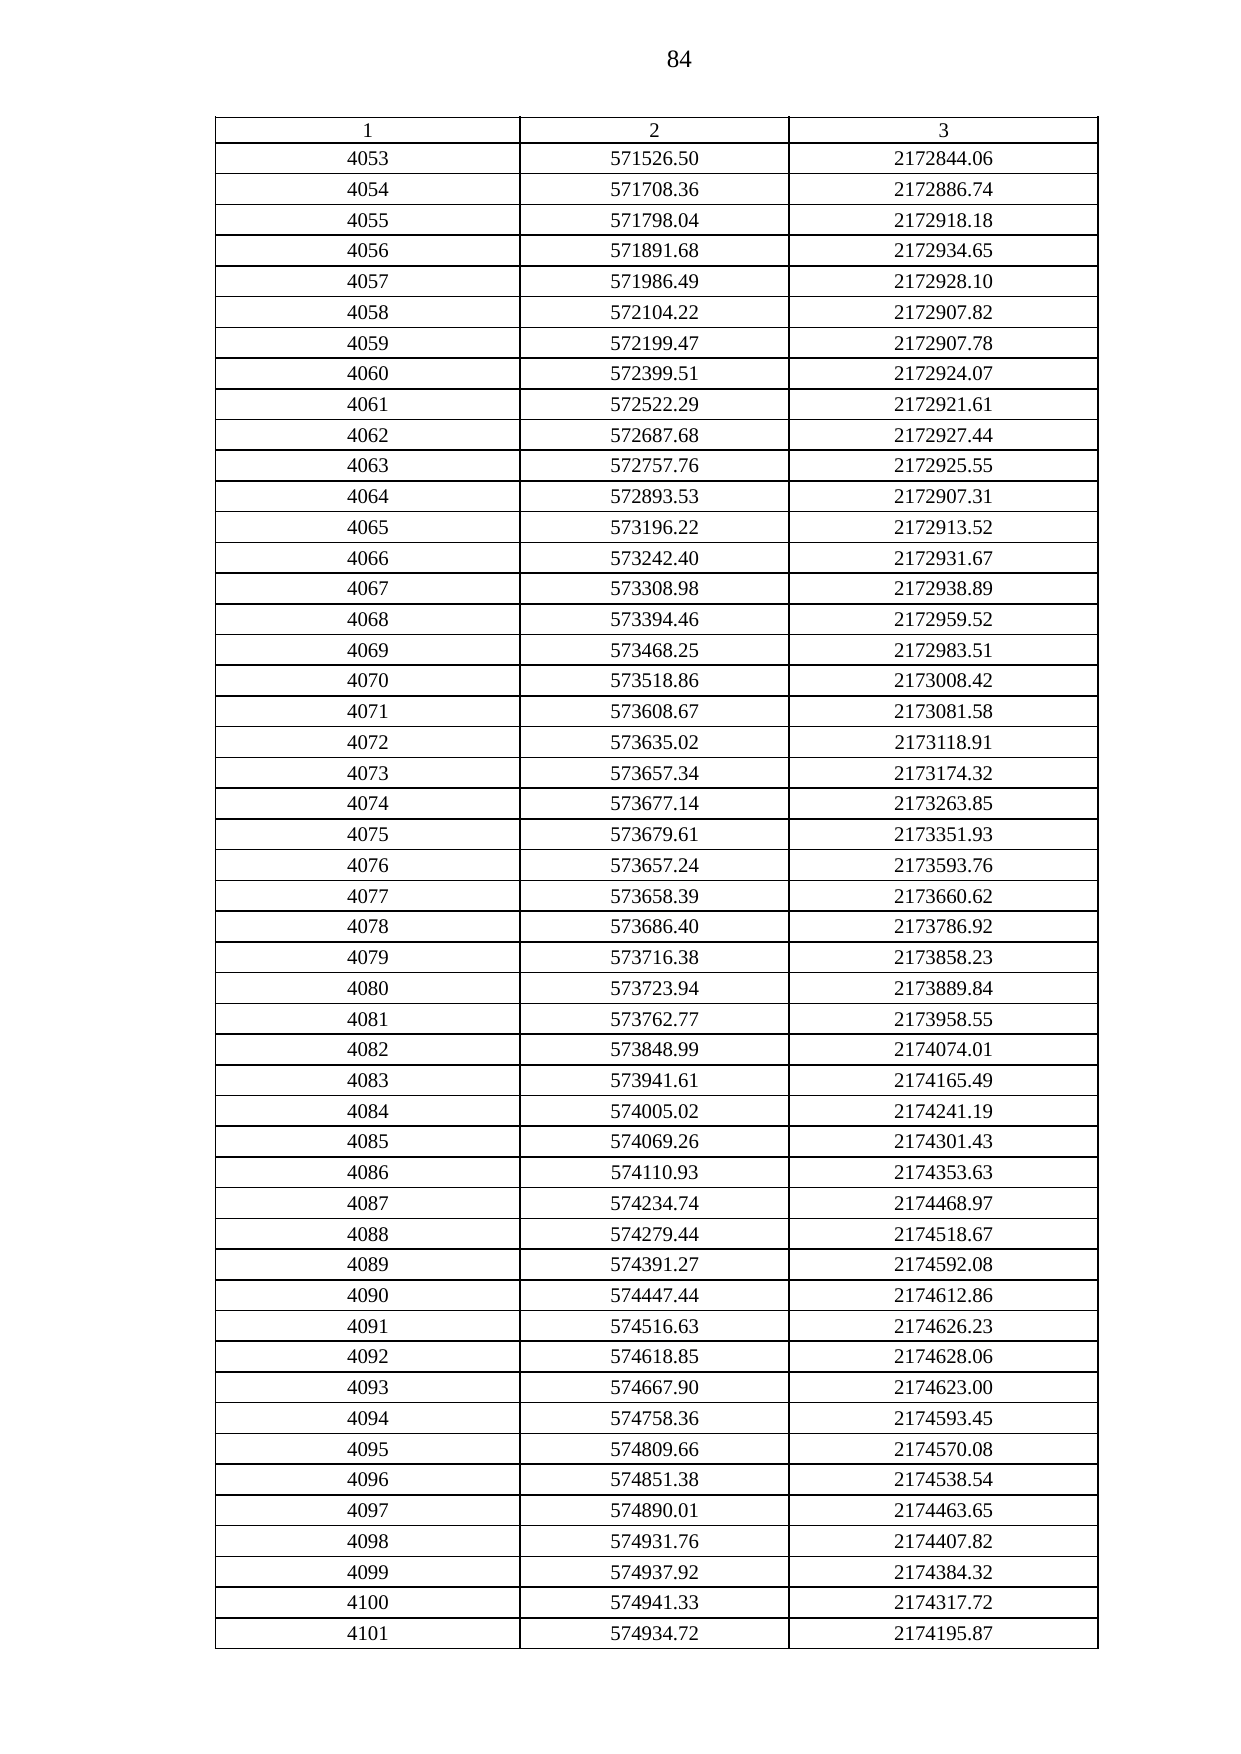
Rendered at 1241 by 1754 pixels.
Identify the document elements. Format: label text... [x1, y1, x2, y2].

table_cell 573657.24 [521, 850, 788, 879]
table_cell 574391.27 [521, 1250, 788, 1279]
table_cell 4067 [216, 574, 519, 603]
table_cell 4094 [216, 1403, 519, 1433]
table_header 1 [216, 118, 519, 142]
table_cell 4082 [216, 1035, 519, 1064]
table_cell 574447.44 [521, 1281, 788, 1310]
table_cell 4090 [216, 1281, 519, 1310]
table_cell 4073 [216, 758, 519, 787]
table_cell 4088 [216, 1219, 519, 1248]
table_cell 4078 [216, 912, 519, 941]
table_header 3 [790, 118, 1097, 142]
table_cell 4084 [216, 1096, 519, 1125]
table_cell 572893.53 [521, 482, 788, 511]
table_cell 4095 [216, 1434, 519, 1463]
table_cell 4086 [216, 1158, 519, 1187]
table_cell 571798.04 [521, 205, 788, 234]
table_cell 4096 [216, 1465, 519, 1494]
table_cell 4053 [216, 144, 519, 173]
table_cell 573686.40 [521, 912, 788, 941]
table_cell 574069.26 [521, 1127, 788, 1156]
table_cell 574516.63 [521, 1311, 788, 1340]
table_cell 2174570.08 [790, 1434, 1097, 1463]
table_cell 2174165.49 [790, 1066, 1097, 1094]
table_cell 573635.02 [521, 727, 788, 757]
table_cell 574618.85 [521, 1342, 788, 1371]
table_cell 2172844.06 [790, 144, 1097, 173]
table_cell 574851.38 [521, 1465, 788, 1494]
table_cell 2174623.00 [790, 1373, 1097, 1402]
table_cell 4075 [216, 820, 519, 849]
table_cell 2172924.07 [790, 359, 1097, 388]
table_cell 2173889.84 [790, 973, 1097, 1002]
table_cell 574934.72 [521, 1619, 788, 1648]
table_cell 4072 [216, 727, 519, 757]
table_cell 2174463.65 [790, 1496, 1097, 1525]
table_cell 573468.25 [521, 635, 788, 664]
table_cell 2174074.01 [790, 1035, 1097, 1064]
table_cell 4097 [216, 1496, 519, 1525]
table_cell 4056 [216, 236, 519, 265]
table_cell 4101 [216, 1619, 519, 1648]
table_cell 4098 [216, 1526, 519, 1556]
table_cell 2173263.85 [790, 789, 1097, 818]
table_cell 573762.77 [521, 1004, 788, 1033]
table_cell 4083 [216, 1066, 519, 1094]
table_cell 573723.94 [521, 973, 788, 1002]
table_cell 2173118.91 [790, 727, 1097, 757]
table_cell 2174317.72 [790, 1588, 1097, 1617]
table_cell 2173174.32 [790, 758, 1097, 787]
table_cell 574279.44 [521, 1219, 788, 1248]
table_cell 573716.38 [521, 943, 788, 972]
table_cell 573242.40 [521, 543, 788, 572]
table_cell 2172925.55 [790, 451, 1097, 480]
table_cell 573941.61 [521, 1066, 788, 1094]
table_cell 4091 [216, 1311, 519, 1340]
table_cell 573679.61 [521, 820, 788, 849]
table_cell 572399.51 [521, 359, 788, 388]
table_cell 4055 [216, 205, 519, 234]
table_cell 2174628.06 [790, 1342, 1097, 1371]
table_cell 4060 [216, 359, 519, 388]
table_cell 4079 [216, 943, 519, 972]
table_cell 573608.67 [521, 697, 788, 726]
table_cell 4092 [216, 1342, 519, 1371]
table_cell 4064 [216, 482, 519, 511]
table_cell 4093 [216, 1373, 519, 1402]
table_cell 4070 [216, 666, 519, 695]
table_cell 574667.90 [521, 1373, 788, 1402]
table_cell 2173858.23 [790, 943, 1097, 972]
table_cell 574890.01 [521, 1496, 788, 1525]
table_cell 2172928.10 [790, 267, 1097, 296]
table_cell 4089 [216, 1250, 519, 1279]
table_cell 2174538.54 [790, 1465, 1097, 1494]
table_cell 4066 [216, 543, 519, 572]
table_cell 573196.22 [521, 512, 788, 541]
table_cell 4081 [216, 1004, 519, 1033]
table_cell 2174592.08 [790, 1250, 1097, 1279]
table_cell 572687.68 [521, 420, 788, 449]
table_cell 4063 [216, 451, 519, 480]
table_cell 2172918.18 [790, 205, 1097, 234]
table_cell 2172907.31 [790, 482, 1097, 511]
table_cell 4054 [216, 174, 519, 203]
table_cell 2173660.62 [790, 881, 1097, 910]
table_cell 2172913.52 [790, 512, 1097, 541]
table_cell 2173786.92 [790, 912, 1097, 941]
table_cell 571708.36 [521, 174, 788, 203]
table_cell 4068 [216, 605, 519, 634]
table_cell 4058 [216, 297, 519, 326]
table_cell 574809.66 [521, 1434, 788, 1463]
table_cell 2172959.52 [790, 605, 1097, 634]
table_cell 574941.33 [521, 1588, 788, 1617]
table_cell 572199.47 [521, 328, 788, 357]
table_cell 574931.76 [521, 1526, 788, 1556]
table_cell 4061 [216, 390, 519, 418]
table_cell 4059 [216, 328, 519, 357]
table_cell 4071 [216, 697, 519, 726]
table_cell 4076 [216, 850, 519, 879]
table_cell 2174593.45 [790, 1403, 1097, 1433]
table_cell 573394.46 [521, 605, 788, 634]
table_cell 574758.36 [521, 1403, 788, 1433]
table_cell 572522.29 [521, 390, 788, 418]
table_cell 572104.22 [521, 297, 788, 326]
table_cell 2174301.43 [790, 1127, 1097, 1156]
table_cell 573658.39 [521, 881, 788, 910]
table_cell 572757.76 [521, 451, 788, 480]
table_cell 4062 [216, 420, 519, 449]
table_cell 4074 [216, 789, 519, 818]
table_cell 574005.02 [521, 1096, 788, 1125]
table_cell 4085 [216, 1127, 519, 1156]
table_cell 2174468.97 [790, 1188, 1097, 1217]
table_cell 2174407.82 [790, 1526, 1097, 1556]
table_cell 2172934.65 [790, 236, 1097, 265]
table_cell 573308.98 [521, 574, 788, 603]
table_cell 2174195.87 [790, 1619, 1097, 1648]
table_cell 2174384.32 [790, 1557, 1097, 1586]
table_cell 571526.50 [521, 144, 788, 173]
table_cell 2173958.55 [790, 1004, 1097, 1033]
table_cell 2173593.76 [790, 850, 1097, 879]
table_cell 2173008.42 [790, 666, 1097, 695]
table_cell 4087 [216, 1188, 519, 1217]
table_cell 2174518.67 [790, 1219, 1097, 1248]
table_cell 2174612.86 [790, 1281, 1097, 1310]
table_cell 2172931.67 [790, 543, 1097, 572]
table_cell 4057 [216, 267, 519, 296]
table_cell 4077 [216, 881, 519, 910]
table_cell 573518.86 [521, 666, 788, 695]
table_cell 2172886.74 [790, 174, 1097, 203]
table_cell 573848.99 [521, 1035, 788, 1064]
table_cell 571891.68 [521, 236, 788, 265]
table_cell 2172927.44 [790, 420, 1097, 449]
table_cell 4069 [216, 635, 519, 664]
table_cell 2174241.19 [790, 1096, 1097, 1125]
table_cell 2172983.51 [790, 635, 1097, 664]
table_cell 2172938.89 [790, 574, 1097, 603]
table_cell 2173351.93 [790, 820, 1097, 849]
table_header 2 [521, 118, 788, 142]
table_cell 2173081.58 [790, 697, 1097, 726]
table_cell 2172921.61 [790, 390, 1097, 418]
table_cell 573677.14 [521, 789, 788, 818]
table_cell 2174626.23 [790, 1311, 1097, 1340]
table_cell 2172907.78 [790, 328, 1097, 357]
table_cell 574234.74 [521, 1188, 788, 1217]
table_cell 4080 [216, 973, 519, 1002]
table_cell 4099 [216, 1557, 519, 1586]
table_cell 574110.93 [521, 1158, 788, 1187]
table_cell 2174353.63 [790, 1158, 1097, 1187]
table_cell 571986.49 [521, 267, 788, 296]
table_cell 574937.92 [521, 1557, 788, 1586]
table_cell 4100 [216, 1588, 519, 1617]
table_cell 573657.34 [521, 758, 788, 787]
table_cell 2172907.82 [790, 297, 1097, 326]
table_cell 4065 [216, 512, 519, 541]
